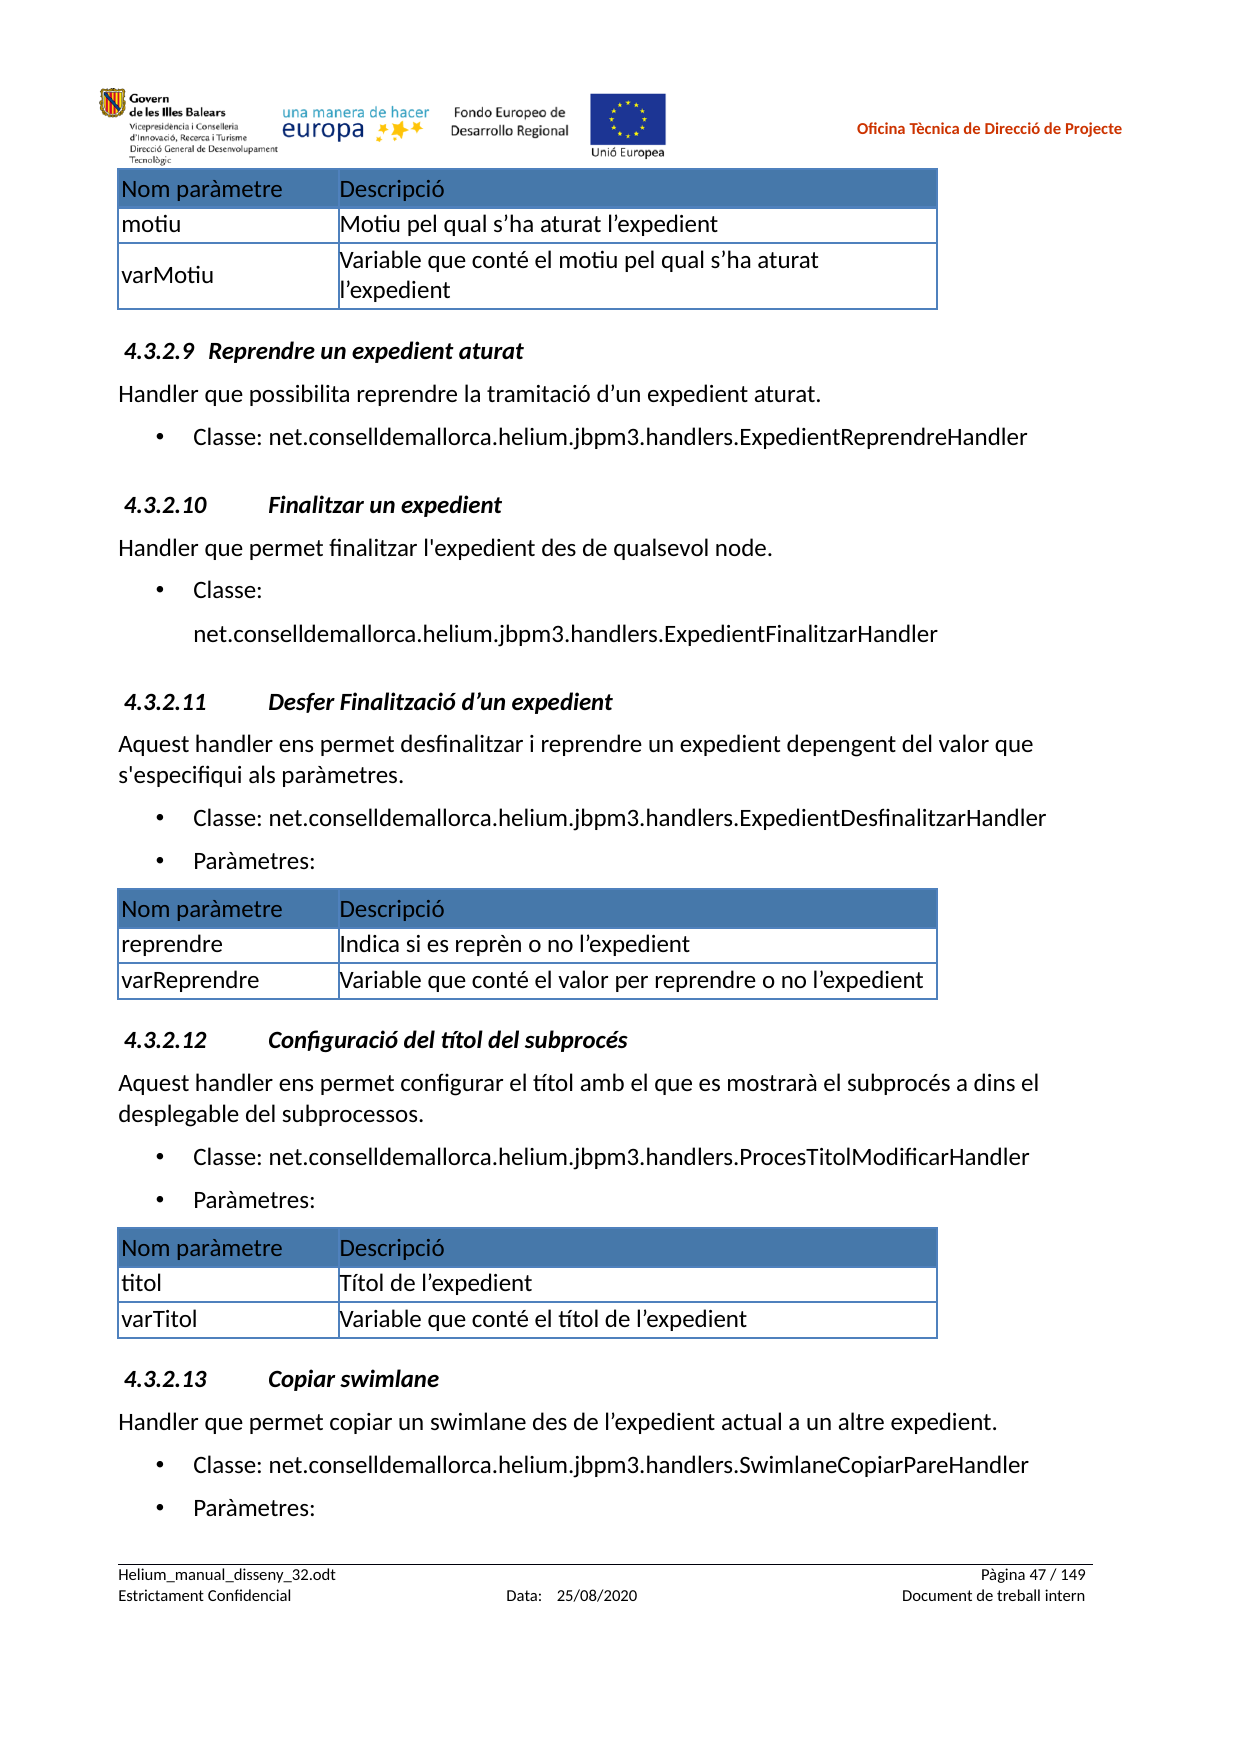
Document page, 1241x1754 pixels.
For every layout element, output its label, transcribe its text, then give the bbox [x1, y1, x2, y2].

subtitle Desfer Finalització d’un expedient [118, 686, 1122, 716]
text Aquest handler ens permet desfinalitzar i reprendre un expedient depengent del valor que s'especifiqui als paràmetres. [118, 728, 1122, 789]
list net.conselldemallorca.helium.jbpm3.handlers.ExpedientFinalitzarHandler [156, 618, 1122, 648]
table_cell Variable que conté el títol de l’expedient [340, 1303, 936, 1337]
text Handler que permet finalitzar l'expedient des de qualsevol node. [118, 532, 1122, 562]
table_cell varTitol [119, 1303, 338, 1337]
subtitle Copiar swimlane [118, 1364, 1122, 1394]
list Classe: net.conselldemallorca.helium.jbpm3.handlers.ProcesTitolModificarHandler [156, 1141, 1122, 1172]
list Classe: net.conselldemallorca.helium.jbpm3.handlers.ExpedientDesfinalitzarHandler [156, 802, 1122, 833]
table_cell Indica si es reprèn o no l’expedient [340, 929, 936, 962]
list Classe: net.conselldemallorca.helium.jbpm3.handlers.SwimlaneCopiarPareHandler [156, 1449, 1122, 1480]
table_header Descripció [340, 1229, 936, 1266]
table_cell Variable que conté el motiu pel qual s’ha aturat l’expedient [340, 244, 936, 308]
table_header Nom paràmetre [119, 170, 338, 206]
list Paràmetres: [156, 845, 1122, 876]
table_cell Variable que conté el valor per reprendre o no l’expedient [340, 964, 936, 998]
table_cell Motiu pel qual s’ha aturat l’expedient [340, 209, 936, 242]
text Aquest handler ens permet configurar el títol amb el que es mostrarà el subprocés a dins el desplegable del subprocessos. [118, 1067, 1122, 1128]
table_header Nom paràmetre [119, 890, 338, 927]
list Classe: [156, 575, 1122, 605]
table_cell varMotiu [119, 244, 338, 308]
subtitle Configuració del títol del subprocés [118, 1025, 1122, 1055]
picture [99, 87, 668, 166]
table_cell reprendre [119, 929, 338, 962]
table_cell Títol de l’expedient [340, 1268, 936, 1301]
subtitle Finalitzar un expedient [118, 489, 1122, 519]
table_header Descripció [340, 890, 936, 927]
table_cell motiu [119, 209, 338, 242]
subtitle Reprendre un expedient aturat [118, 335, 1122, 365]
list Paràmetres: [156, 1184, 1122, 1214]
list Paràmetres: [156, 1492, 1122, 1523]
table_cell varReprendre [119, 964, 338, 998]
table_header Descripció [340, 170, 936, 206]
list Classe: net.conselldemallorca.helium.jbpm3.handlers.ExpedientReprendreHandler [156, 421, 1122, 451]
table_cell titol [119, 1268, 338, 1301]
table_header Nom paràmetre [119, 1229, 338, 1266]
text Handler que permet copiar un swimlane des de l’expedient actual a un altre expedient. [118, 1406, 1122, 1437]
text Handler que possibilita reprendre la tramitació d’un expedient aturat. [118, 378, 1122, 408]
